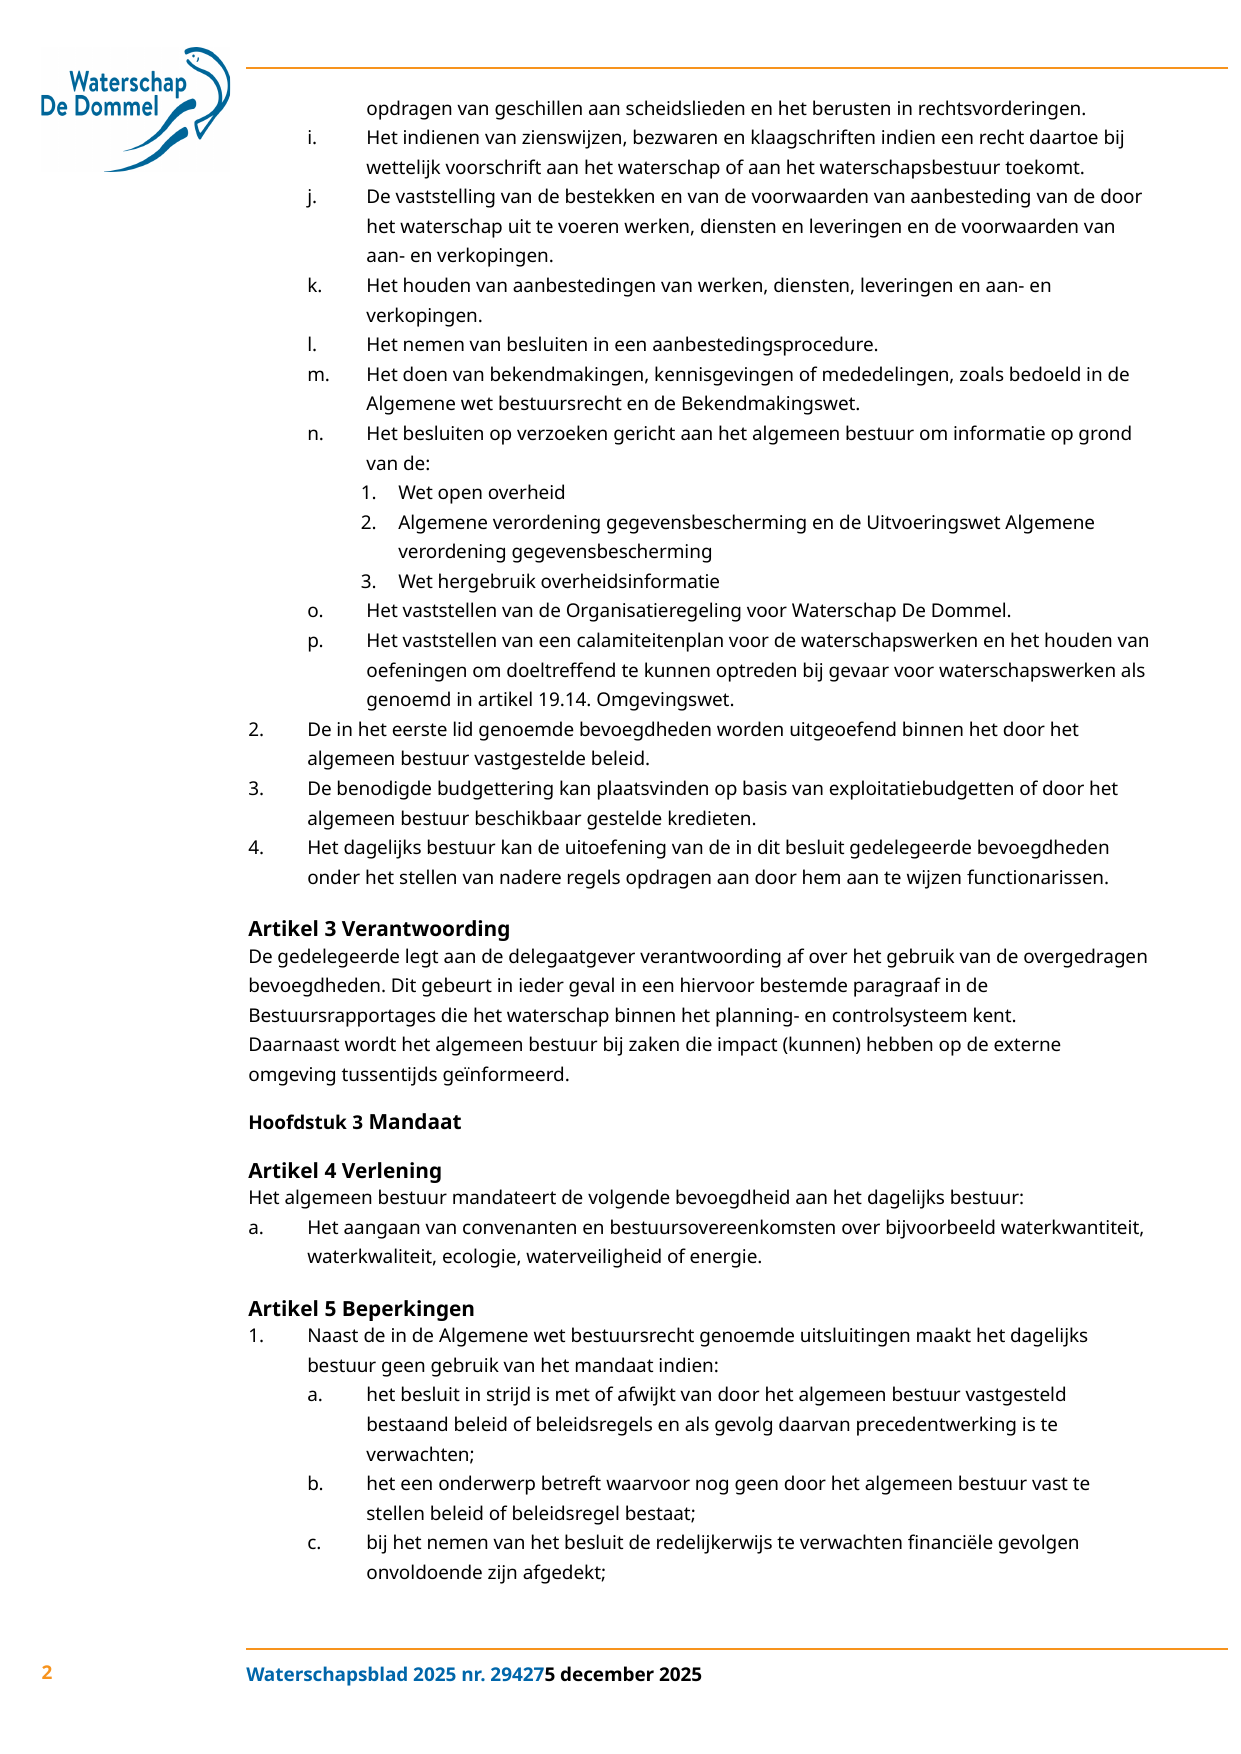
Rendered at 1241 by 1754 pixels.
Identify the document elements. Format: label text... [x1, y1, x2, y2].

list De vaststelling van de bestekken en van de voorwaarden van aanbesteding van de door het waterschap uit te voeren werken, diensten en leveringen en de voorwaarden van aan- en verkopingen. [307, 183, 1152, 268]
text Artikel 5 Beperkingen [248, 1294, 1152, 1322]
picture [204, 47, 231, 76]
list De benodigde budgettering kan plaatsvinden op basis van exploitatiebudgetten of door het algemeen bestuur beschikbaar gestelde kredieten. [248, 775, 1152, 831]
list Het nemen van besluiten in een aanbestedingsprocedure. [307, 331, 1152, 357]
picture [41, 47, 231, 172]
list Het besluiten op verzoeken gericht aan het algemeen bestuur om informatie op grond van de: [307, 420, 1152, 476]
text Het algemeen bestuur mandateert de volgende bevoegdheid aan het dagelijks bestuur: [248, 1184, 1152, 1210]
list het een onderwerp betreft waarvoor nog geen door het algemeen bestuur vast te stellen beleid of beleidsregel bestaat; [307, 1470, 1152, 1526]
list Naast de in de Algemene wet bestuursrecht genoemde uitsluitingen maakt het dagelijks bestuur geen gebruik van het mandaat indien: [248, 1322, 1152, 1378]
list Het aangaan van convenanten en bestuursovereenkomsten over bijvoorbeeld waterkwantiteit, waterkwaliteit, ecologie, waterveiligheid of energie. [248, 1214, 1152, 1269]
list Algemene verordening gegevensbescherming en de Uitvoeringswet Algemene verordening gegevensbescherming [361, 509, 1152, 564]
text Daarnaast wordt het algemeen bestuur bij zaken die impact (kunnen) hebben op de externe omgeving tussentijds geïnformeerd. [248, 1032, 1152, 1087]
list Het indienen van zienswijzen, bezwaren en klaagschriften indien een recht daartoe bij wettelijk voorschrift aan het waterschap of aan het waterschapsbestuur toekomt. [307, 124, 1152, 180]
picture [198, 118, 210, 131]
text Artikel 3 Verantwoording [248, 914, 1152, 943]
list Het vaststellen van de Organisatieregeling voor Waterschap De Dommel. [307, 598, 1152, 623]
list Wet hergebruik overheidsinformatie [361, 568, 1152, 594]
list Wet open overheid [361, 479, 1152, 505]
list het besluit in strijd is met of afwijkt van door het algemeen bestuur vastgesteld bestaand beleid of beleidsregels en als gevolg daarvan precedentwerking is te verwachten; [307, 1382, 1152, 1467]
list Het houden van aanbestedingen van werken, diensten, leveringen en aan- en verkopingen. [307, 272, 1152, 328]
text De gedelegeerde legt aan de delegaatgever verantwoording af over het gebruik van de overgedragen bevoegdheden. Dit gebeurt in ieder geval in een hiervoor bestemde paragraaf in de Bestuursrapportages die het waterschap binnen het planning- en controlsysteem kent. [248, 943, 1152, 1028]
text Hoofdstuk 3 Mandaat [248, 1107, 1152, 1135]
list bij het nemen van het besluit de redelijkerwijs te verwachten financiële gevolgen onvoldoende zijn afgedekt; [307, 1529, 1152, 1585]
list De in het eerste lid genoemde bevoegdheden worden uitgeoefend binnen het door het algemeen bestuur vastgestelde beleid. [248, 716, 1152, 771]
text Artikel 4 Verlening [248, 1156, 1152, 1184]
list Het doen van bekendmakingen, kennisgevingen of mededelingen, zoals bedoeld in de Algemene wet bestuursrecht en de Bekendmakingswet. [307, 361, 1152, 416]
list Het dagelijks bestuur kan de uitoefening van de in dit besluit gedelegeerde bevoegdheden onder het stellen van nadere regels opdragen aan door hem aan te wijzen functionarissen. [248, 834, 1152, 890]
list opdragen van geschillen aan scheidslieden en het berusten in rechtsvorderingen. [307, 95, 1152, 121]
picture [45, 99, 51, 111]
list Het vaststellen van een calamiteitenplan voor de waterschapswerken en het houden van oefeningen om doeltreffend te kunnen optreden bij gevaar voor waterschapswerken als genoemd in artikel 19.14. Omgevingswet. [307, 627, 1152, 712]
